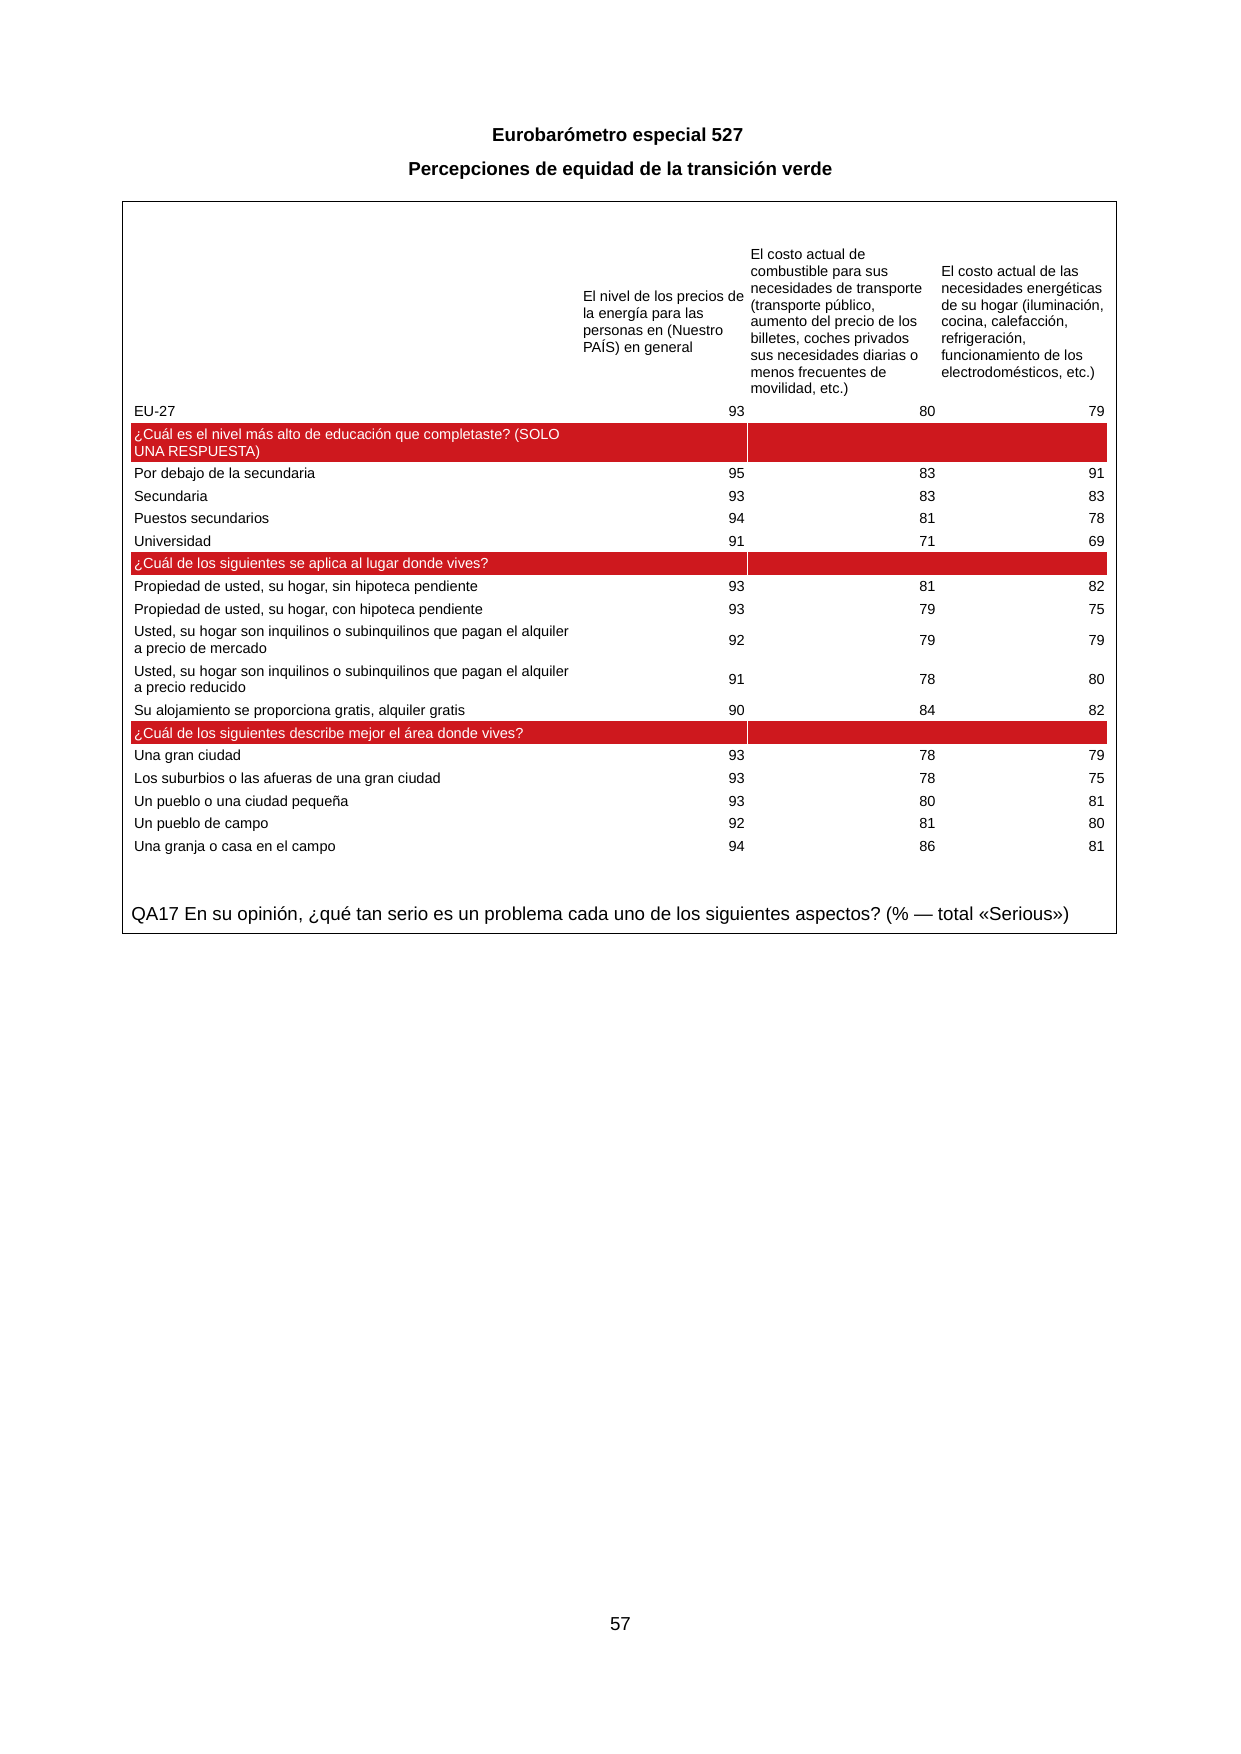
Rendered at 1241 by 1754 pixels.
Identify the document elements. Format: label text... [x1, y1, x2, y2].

table_cell [580, 552, 747, 575]
table_cell 81 [748, 575, 938, 597]
table_cell 92 [580, 620, 747, 659]
table_cell 83 [748, 462, 938, 484]
table_cell [748, 552, 938, 575]
table_cell 79 [748, 620, 938, 659]
table_header El nivel de los precios de la energía para las personas en (Nuestro PAÍS) en general [580, 243, 747, 400]
table_cell 93 [580, 767, 747, 789]
table_cell 90 [580, 699, 747, 721]
table_header El costo actual de combustible para sus necesidades de transporte (transporte público, aumento del precio de los billetes, coches privados sus necesidades diarias o menos frecuentes de movilidad, etc.) [748, 243, 938, 400]
table_header [131, 243, 580, 400]
table_cell 93 [580, 744, 747, 767]
table_cell 80 [938, 660, 1107, 699]
table_cell 78 [748, 744, 938, 767]
table_cell EU-27 [131, 400, 580, 422]
table_cell 91 [938, 462, 1107, 484]
table_cell 81 [938, 835, 1107, 857]
table_cell [748, 721, 938, 744]
table_header El costo actual de las necesidades energéticas de su hogar (iluminación, cocina, calefacción, refrigeración, funcionamiento de los electrodomésticos, etc.) [938, 243, 1107, 400]
table_cell 93 [580, 485, 747, 507]
table_cell [748, 423, 938, 462]
table_cell Usted, su hogar son inquilinos o subinquilinos que pagan el alquiler a precio reducido [131, 660, 580, 699]
table_cell 81 [938, 789, 1107, 812]
table_cell Secundaria [131, 485, 580, 507]
table_cell 94 [580, 507, 747, 530]
table_cell Usted, su hogar son inquilinos o subinquilinos que pagan el alquiler a precio de mercado [131, 620, 580, 659]
table_cell 84 [748, 699, 938, 721]
table_cell 94 [580, 835, 747, 857]
table_cell Puestos secundarios [131, 507, 580, 530]
table_cell 75 [938, 598, 1107, 620]
table_cell Propiedad de usted, su hogar, sin hipoteca pendiente [131, 575, 580, 597]
table_cell 82 [938, 575, 1107, 597]
table_cell 79 [748, 598, 938, 620]
table_cell 83 [748, 485, 938, 507]
table_cell 75 [938, 767, 1107, 789]
table_cell 71 [748, 530, 938, 552]
table_cell 82 [938, 699, 1107, 721]
table_cell 81 [748, 812, 938, 834]
table_cell Un pueblo o una ciudad pequeña [131, 789, 580, 812]
table_cell 93 [580, 789, 747, 812]
table_cell 93 [580, 598, 747, 620]
table_cell 93 [580, 400, 747, 422]
table_cell ¿Cuál de los siguientes describe mejor el área donde vives? [131, 721, 580, 744]
table_cell 95 [580, 462, 747, 484]
table_cell Por debajo de la secundaria [131, 462, 580, 484]
table_cell Universidad [131, 530, 580, 552]
table_cell 86 [748, 835, 938, 857]
table_cell 69 [938, 530, 1107, 552]
table_cell Propiedad de usted, su hogar, con hipoteca pendiente [131, 598, 580, 620]
table_cell 91 [580, 530, 747, 552]
table_cell [938, 423, 1107, 462]
table_cell [938, 721, 1107, 744]
table_cell 79 [938, 400, 1107, 422]
table_cell Un pueblo de campo [131, 812, 580, 834]
table_cell Los suburbios o las afueras de una gran ciudad [131, 767, 580, 789]
text QA17 En su opinión, ¿qué tan serio es un problema cada uno de los siguientes aspectos? (% — total «Serious») [131, 903, 1107, 924]
table_cell 92 [580, 812, 747, 834]
table_cell [580, 721, 747, 744]
table_cell 83 [938, 485, 1107, 507]
table_cell 91 [580, 660, 747, 699]
table_cell ¿Cuál de los siguientes se aplica al lugar donde vives? [131, 552, 580, 575]
table_cell 80 [748, 400, 938, 422]
table_cell Una gran ciudad [131, 744, 580, 767]
table_cell Una granja o casa en el campo [131, 835, 580, 857]
table_cell ¿Cuál es el nivel más alto de educación que completaste? (SOLO UNA RESPUESTA) [131, 423, 580, 462]
table_cell 78 [938, 507, 1107, 530]
table_cell 78 [748, 767, 938, 789]
table_cell 80 [748, 789, 938, 812]
table_cell 81 [748, 507, 938, 530]
table_cell 93 [580, 575, 747, 597]
table_cell 79 [938, 744, 1107, 767]
table_cell Su alojamiento se proporciona gratis, alquiler gratis [131, 699, 580, 721]
table_cell [938, 552, 1107, 575]
table_cell 79 [938, 620, 1107, 659]
table_cell 78 [748, 660, 938, 699]
table_cell 80 [938, 812, 1107, 834]
table_cell [580, 423, 747, 462]
